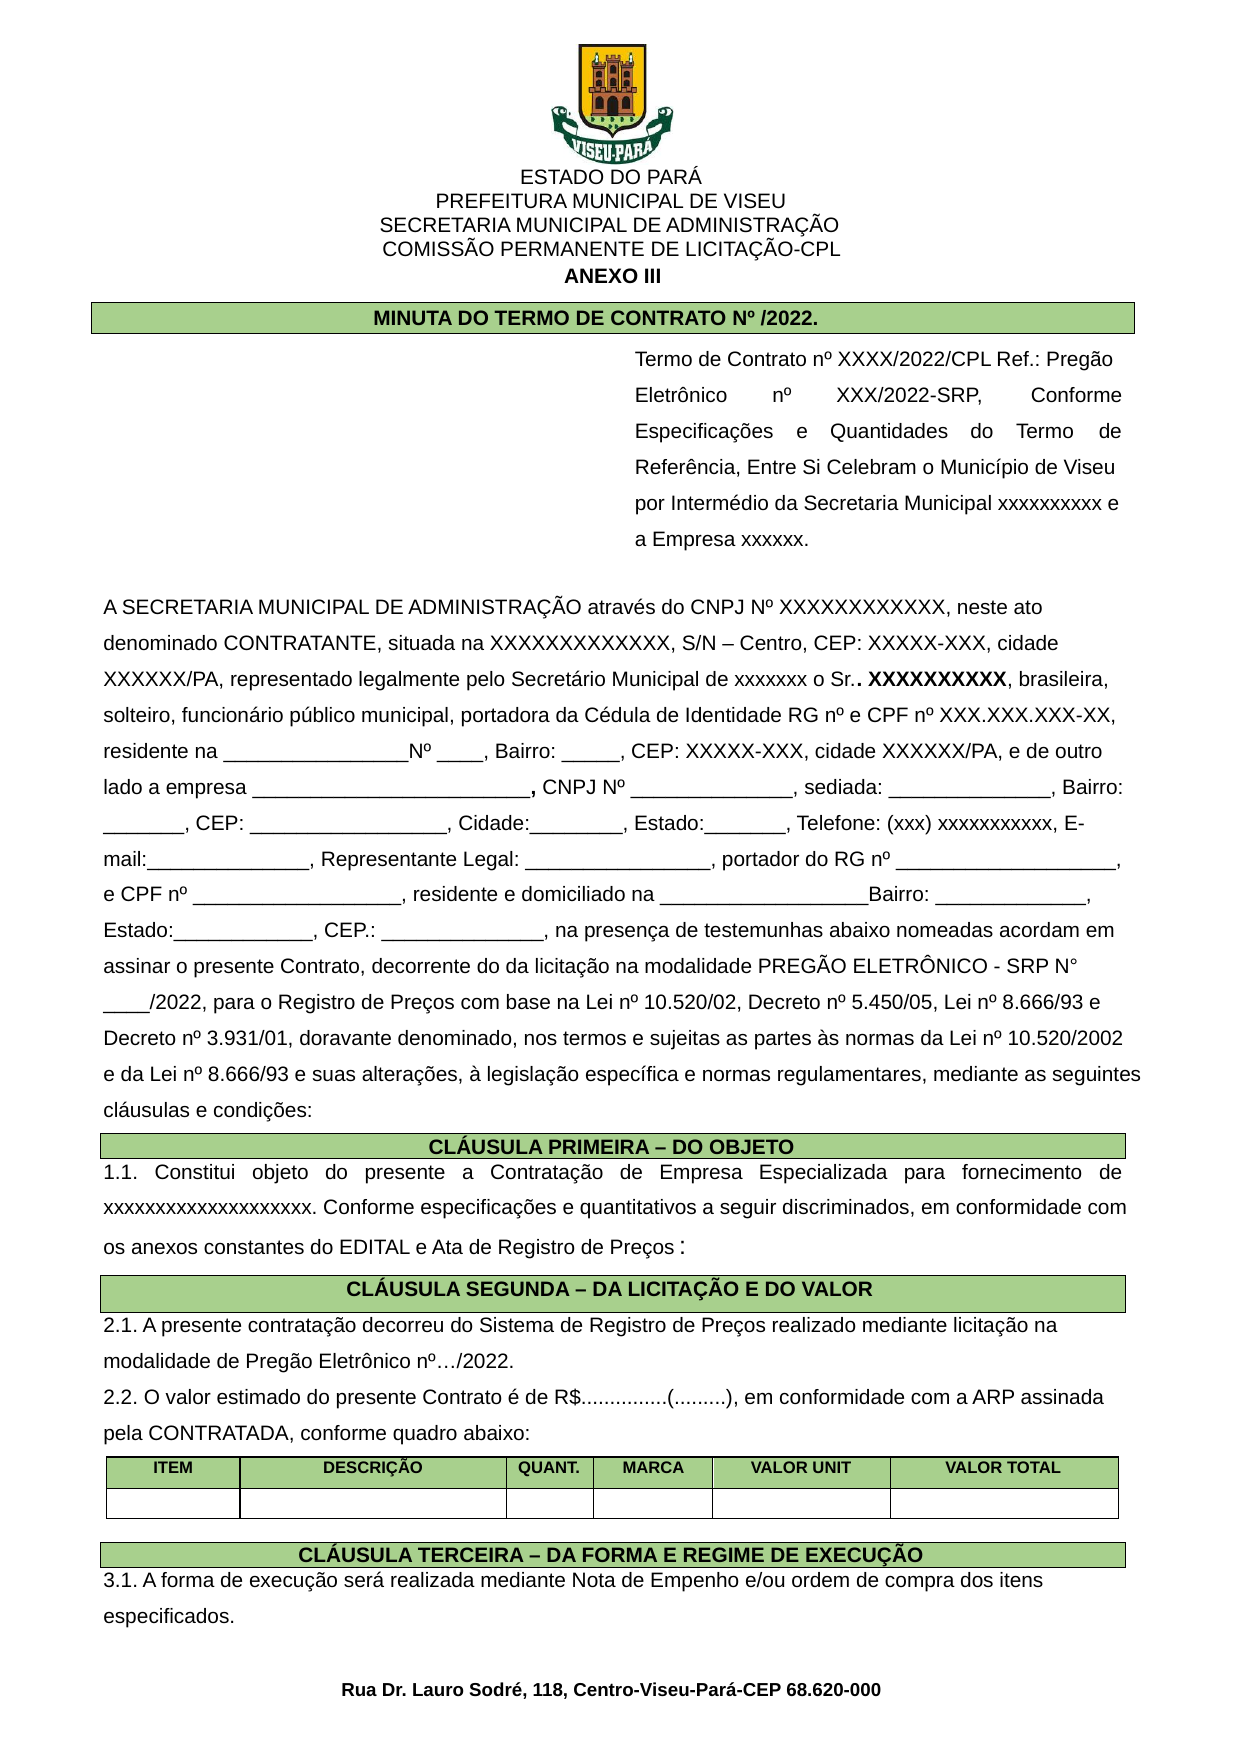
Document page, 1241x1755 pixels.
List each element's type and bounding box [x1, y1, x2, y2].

picture [551, 44, 674, 165]
